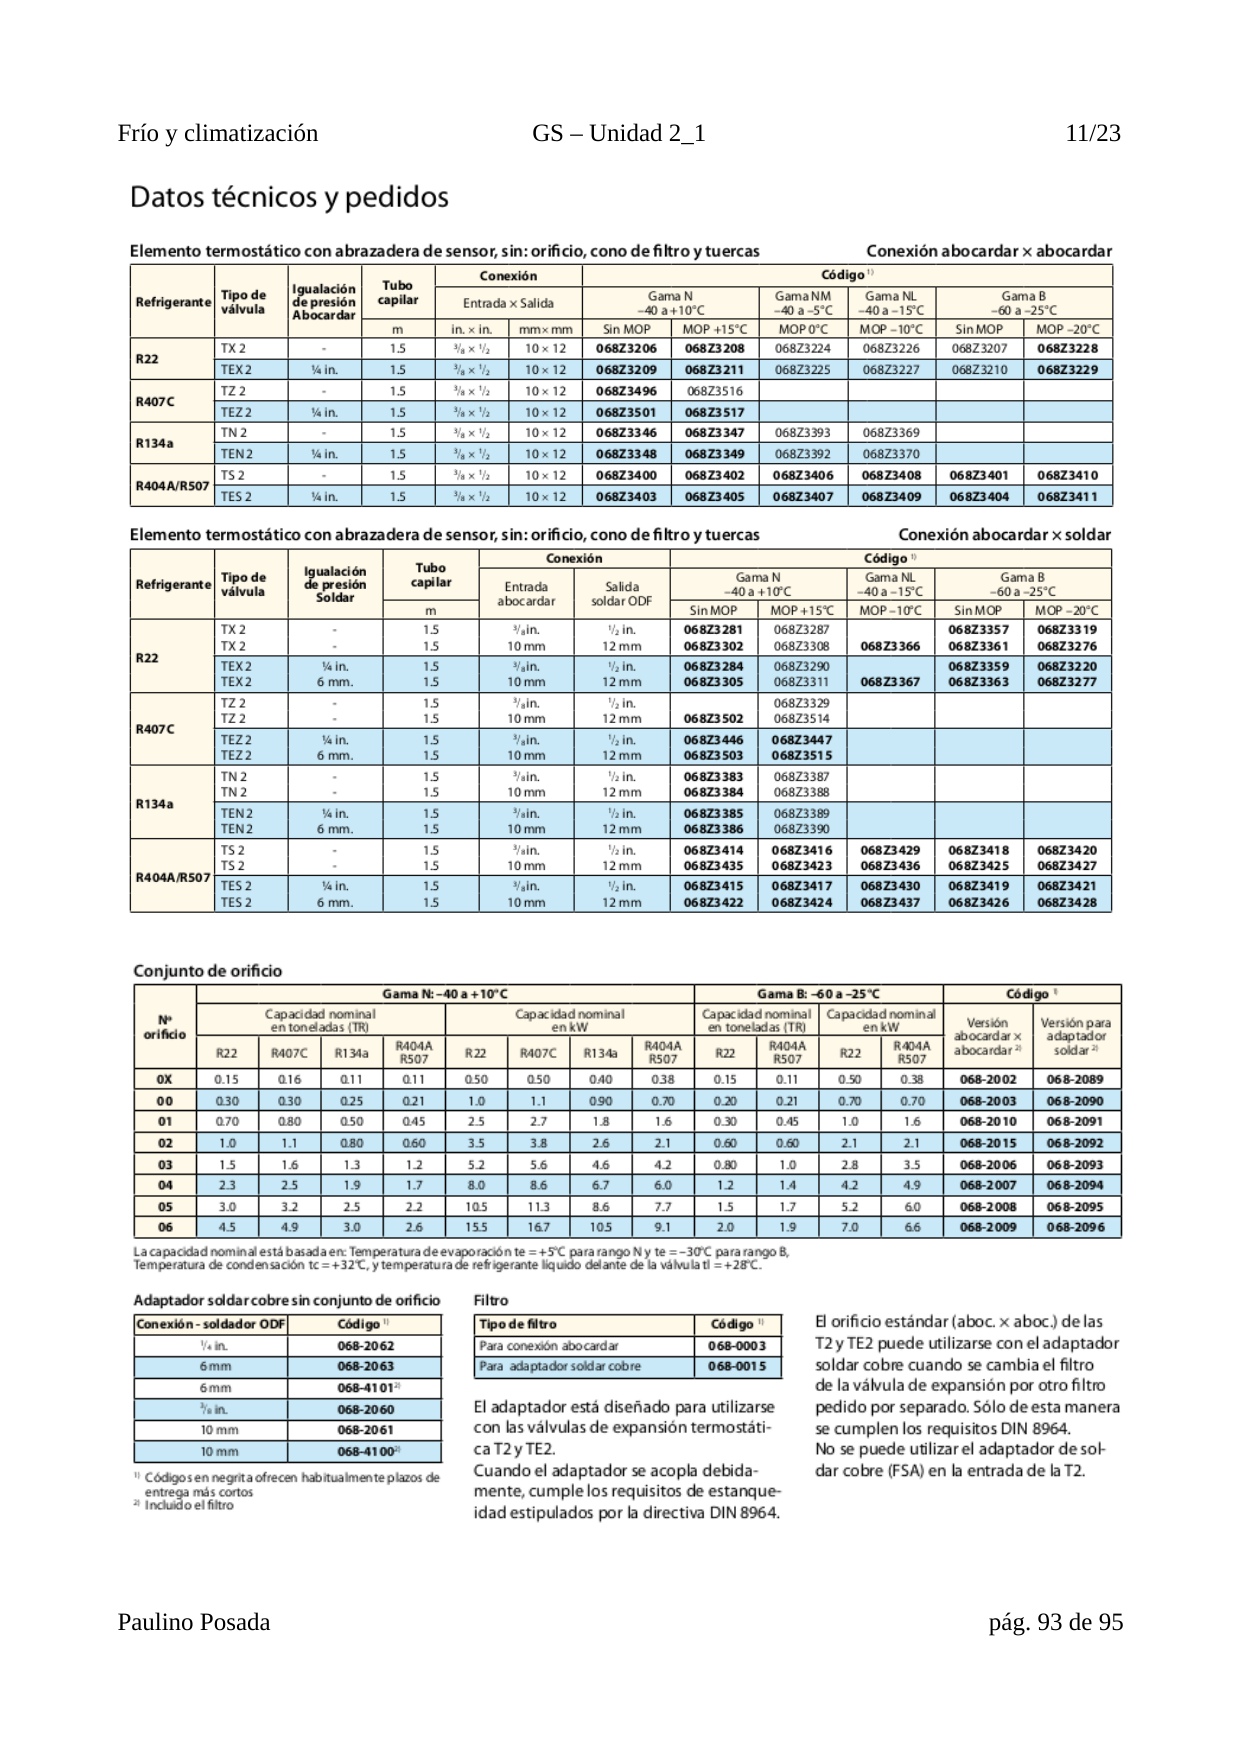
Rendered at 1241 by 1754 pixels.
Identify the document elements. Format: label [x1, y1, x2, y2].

picture [118, 176, 1123, 920]
picture [128, 959, 1134, 1530]
